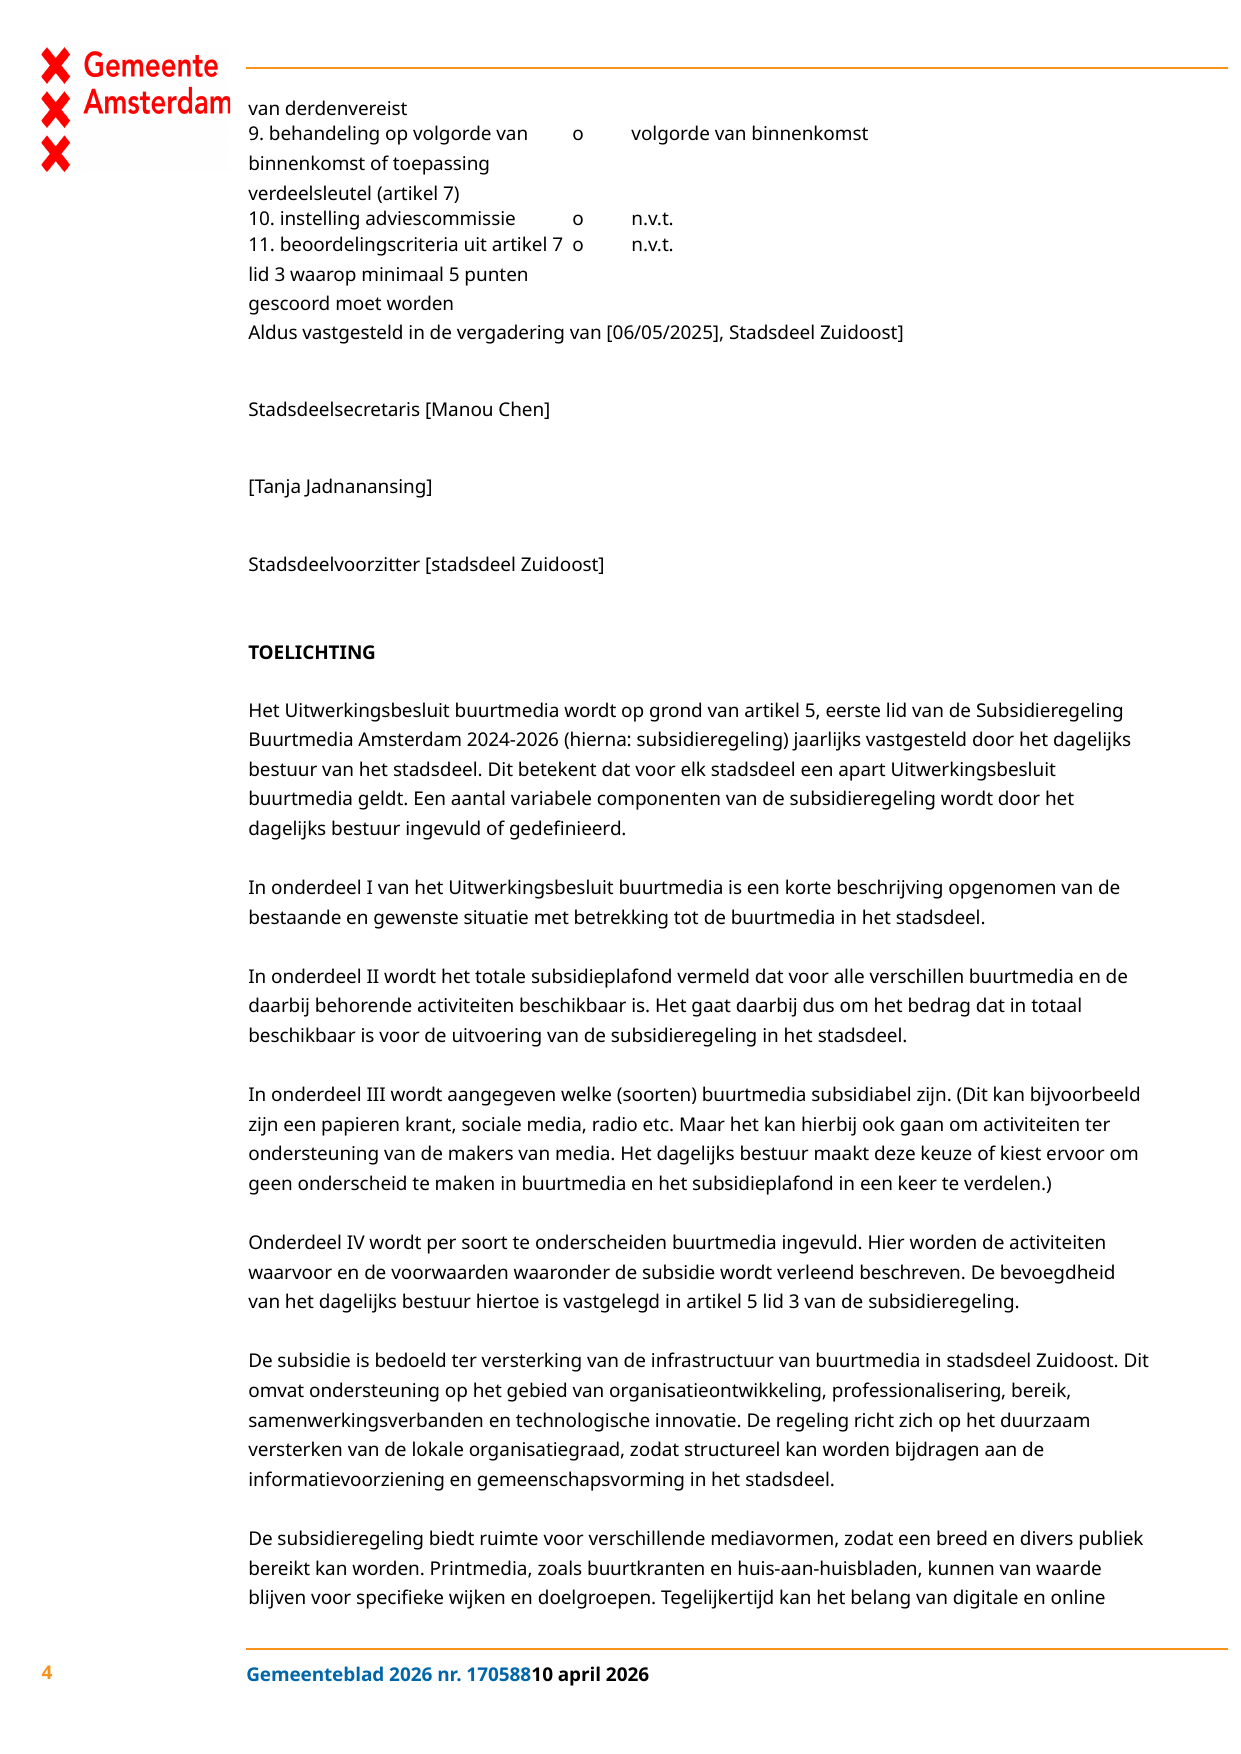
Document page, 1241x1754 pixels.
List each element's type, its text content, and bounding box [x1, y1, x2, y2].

table_cell n.v.t. [572, 205, 1152, 231]
table_cell n.v.t. [572, 231, 1152, 316]
text Onderdeel IV wordt per soort te onderscheiden buurtmedia ingevuld. Hier worden de activiteiten waarvoor en de voorwaarden waaronder de subsidie wordt verleend beschreven. De bevoegdheid van het dagelijks bestuur hiertoe is vastgelegd in artikel 5 lid 3 van de subsidieregeling. [248, 1229, 1152, 1314]
text Stadsdeelsecretaris [Manou Chen] [248, 396, 1152, 422]
table_cell volgorde van binnenkomst [572, 121, 1152, 205]
text In onderdeel II wordt het totale subsidieplafond vermeld dat voor alle verschillen buurtmedia en de daarbij behorende activiteiten beschikbaar is. Het gaat daarbij dus om het bedrag dat in totaal beschikbaar is voor de uitvoering van de subsidieregeling in het stadsdeel. [248, 963, 1152, 1048]
text De subsidieregeling biedt ruimte voor verschillende mediavormen, zodat een breed en divers publiek bereikt kan worden. Printmedia, zoals buurtkranten en huis-aan-huisbladen, kunnen van waarde blijven voor specifieke wijken en doelgroepen. Tegelijkertijd kan het belang van digitale en online [248, 1525, 1152, 1610]
table_cell van derdenvereist [248, 95, 572, 121]
picture [41, 47, 231, 172]
text TOELICHTING [248, 628, 1152, 668]
text Het Uitwerkingsbesluit buurtmedia wordt op grond van artikel 5, eerste lid van de Subsidieregeling Buurtmedia Amsterdam 2024-2026 (hierna: subsidieregeling) jaarlijks vastgesteld door het dagelijks bestuur van het stadsdeel. Dit betekent dat voor elk stadsdeel een apart Uitwerkingsbesluit buurtmedia geldt. Een aantal variabele componenten van de subsidieregeling wordt door het dagelijks bestuur ingevuld of gedefinieerd. [248, 697, 1152, 841]
text Stadsdeelvoorzitter [stadsdeel Zuidoost] [248, 551, 1152, 577]
table_cell 9. behandeling op volgorde van binnenkomst of toepassing verdeelsleutel (artikel 7) [248, 121, 572, 205]
text [Tanja Jadnanansing] [248, 474, 1152, 499]
table_cell 10. instelling adviescommissie [248, 205, 572, 231]
table_cell [572, 95, 1152, 121]
text In onderdeel III wordt aangegeven welke (soorten) buurtmedia subsidiabel zijn. (Dit kan bijvoorbeeld zijn een papieren krant, sociale media, radio etc. Maar het kan hierbij ook gaan om activiteiten ter ondersteuning van de makers van media. Het dagelijks bestuur maakt deze keuze of kiest ervoor om geen onderscheid te maken in buurtmedia en het subsidieplafond in een keer te verdelen.) [248, 1081, 1152, 1196]
table_cell 11. beoordelingscriteria uit artikel 7 lid 3 waarop minimaal 5 punten gescoord moet worden [248, 231, 572, 316]
text In onderdeel I van het Uitwerkingsbesluit buurtmedia is een korte beschrijving opgenomen van de bestaande en gewenste situatie met betrekking tot de buurtmedia in het stadsdeel. [248, 874, 1152, 930]
text De subsidie is bedoeld ter versterking van de infrastructuur van buurtmedia in stadsdeel Zuidoost. Dit omvat ondersteuning op het gebied van organisatieontwikkeling, professionalisering, bereik, samenwerkingsverbanden en technologische innovatie. De regeling richt zich op het duurzaam versterken van de lokale organisatiegraad, zodat structureel kan worden bijdragen aan de informatievoorziening en gemeenschapsvorming in het stadsdeel. [248, 1348, 1152, 1492]
text Aldus vastgesteld in de vergadering van [06/05/2025], Stadsdeel Zuidoost] [248, 319, 1152, 345]
